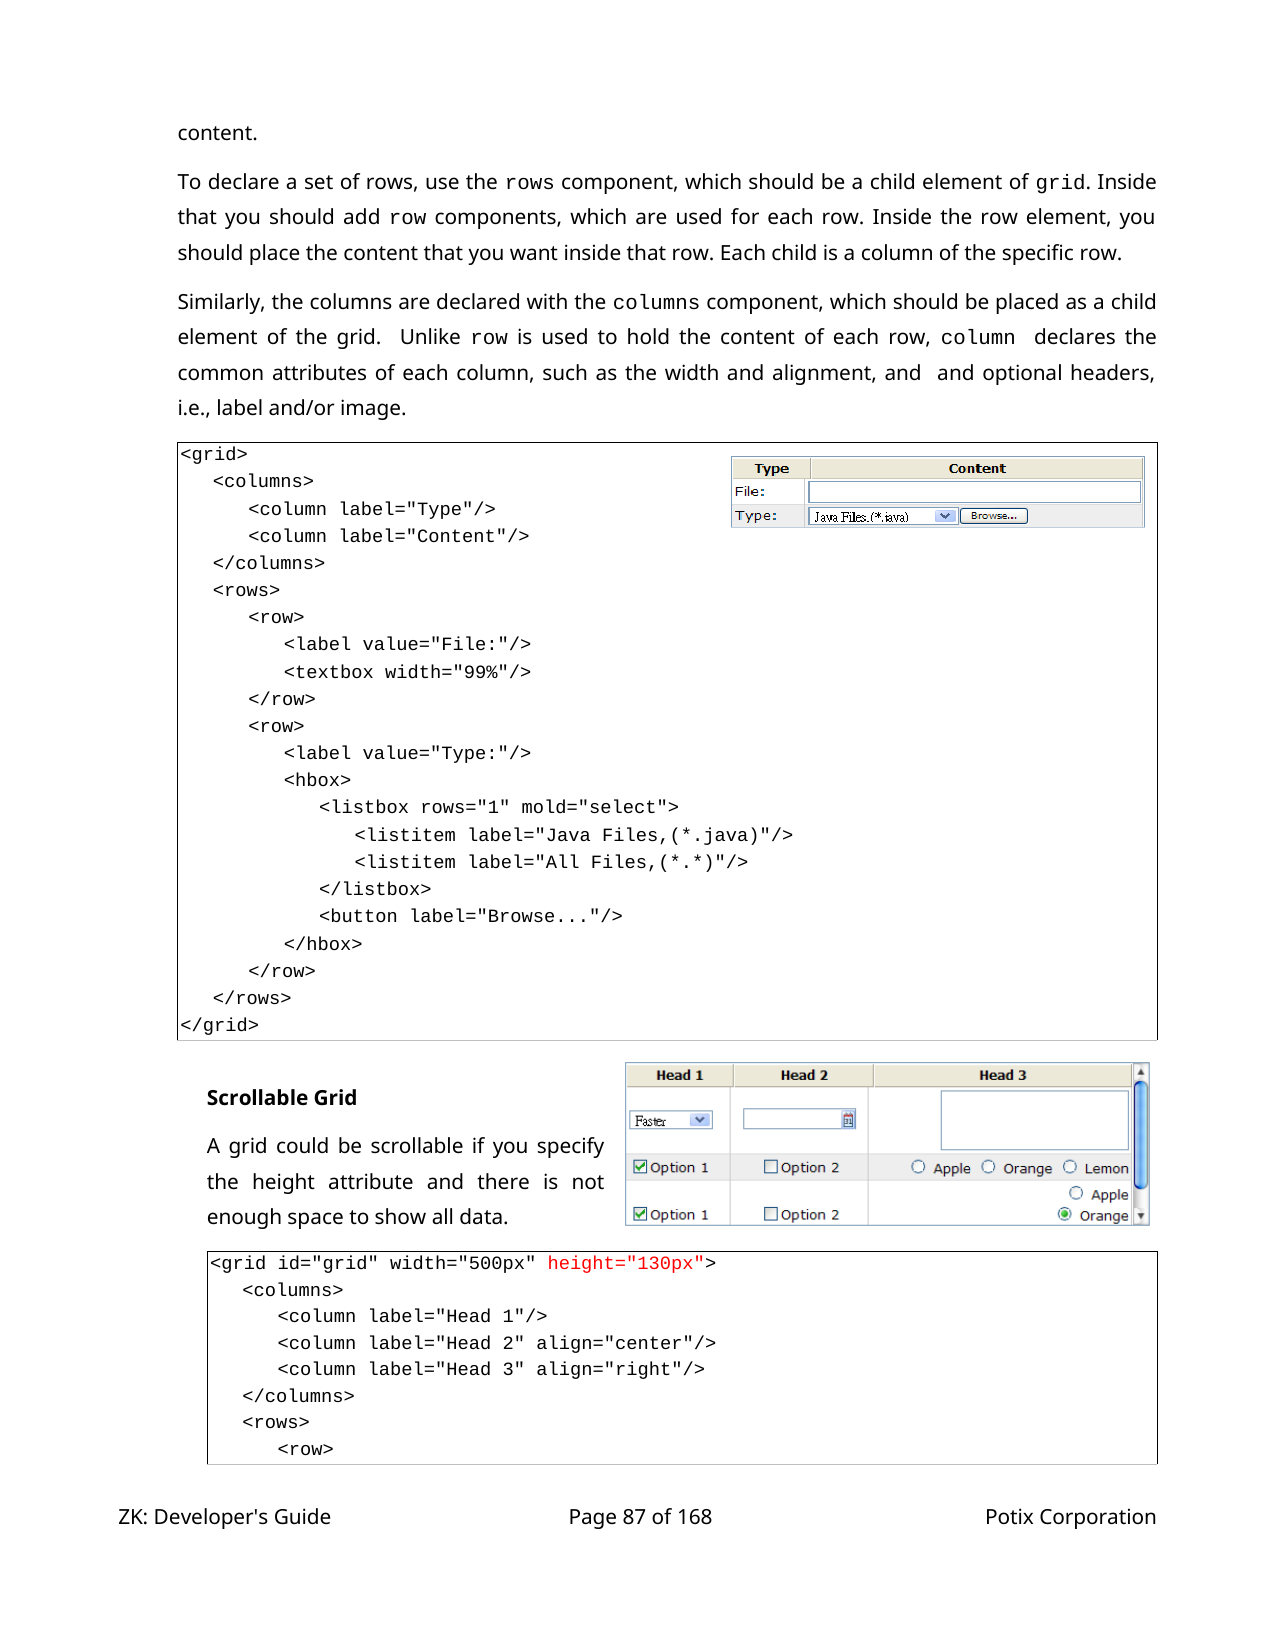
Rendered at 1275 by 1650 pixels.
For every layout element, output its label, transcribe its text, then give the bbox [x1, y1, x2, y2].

text To declare a set of rows, use the rows component, which should be a child element of grid. Inside that you should add row components, which are used for each row. Inside the row element, you should place the content that you want inside that row. Each child is a column of the specific row. [177, 167, 1157, 266]
text </row> [178, 958, 1157, 983]
text <columns> [178, 469, 731, 493]
picture [731, 454, 1148, 528]
text <label value="File:"/> [178, 632, 1157, 657]
text Similarly, the columns are declared with the columns component, which should be placed as a child element of the grid. Unlike row is used to hold the content of each row, column declares the common attributes of each column, such as the width and alignment, and and optional headers, i.e., label and/or image. [177, 287, 1157, 421]
text content. [177, 118, 1157, 146]
subtitle Scrollable Grid [207, 1083, 622, 1111]
text <textbox width="99%"/> [178, 659, 1157, 684]
text </rows> [178, 986, 1157, 1010]
text </grid> [178, 1013, 1157, 1040]
text <listbox rows="1" mold="select"> [178, 795, 1157, 820]
text </listbox> [178, 877, 1157, 901]
text <column label="Content"/> [178, 523, 1157, 548]
text <row> [178, 605, 1157, 629]
text <listitem label="All Files,(*.*)"/> [178, 850, 1157, 874]
text <column label="Type"/> [178, 496, 731, 521]
text <label value="Type:"/> [178, 741, 1157, 765]
text </columns> [178, 551, 1157, 575]
text </hbox> [178, 931, 1157, 956]
text <row> [178, 714, 1157, 738]
text </row> [178, 687, 1157, 711]
text <button label="Browse..."/> [178, 904, 1157, 928]
text <hbox> [178, 768, 1157, 792]
text A grid could be scrollable if you specify the height attribute and there is not enough space to show all data. [207, 1132, 1157, 1230]
text <grid id="grid" width="500px" height="130px"> <columns> <column label="Head 1"/> <column label="Head 2" align="center"/> <column label="Head 3" align="right"/> </columns> <rows> <row> [208, 1252, 1157, 1464]
picture [622, 1060, 1154, 1229]
text <rows> [178, 578, 1157, 602]
text <listitem label="Java Files,(*.java)"/> [178, 823, 1157, 847]
text [1148, 469, 1157, 493]
text <grid> [178, 443, 1157, 466]
